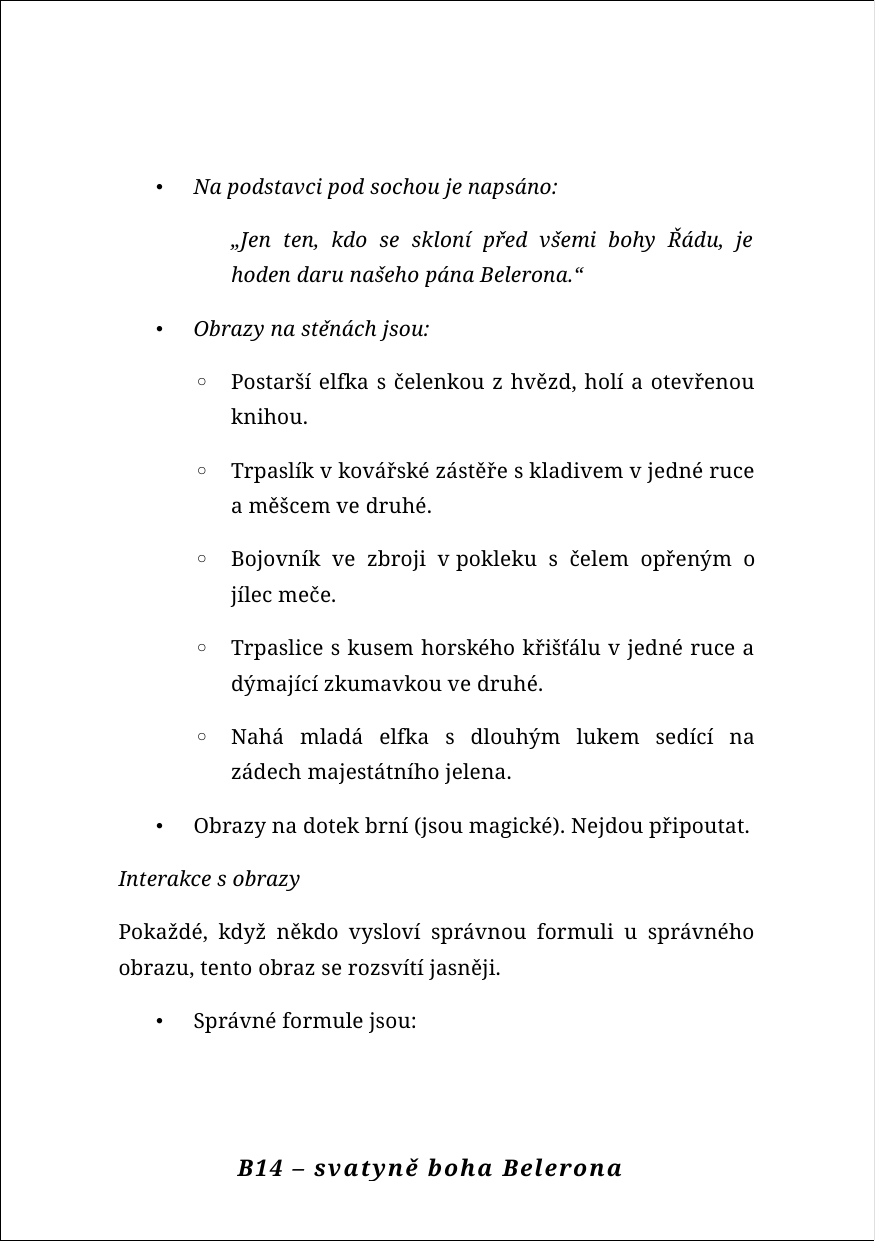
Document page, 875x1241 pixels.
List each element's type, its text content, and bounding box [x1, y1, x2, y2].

list Obrazy na dotek brní (jsou magické). Nejdou připoutat. [156, 811, 756, 839]
list Trpaslík v kovářské zástěře s kladivem v jedné ruce a měšcem ve druhé. [193, 456, 756, 520]
list Na podstavci pod sochou je napsáno: [156, 172, 756, 200]
list Obrazy na stěnách jsou: [156, 314, 756, 342]
list Trpaslice s kusem horského křišťálu v jedné ruce a dýmající zkumavkou ve druhé. [193, 633, 756, 697]
list „Jen ten, kdo se skloní před všemi bohy Řádu, je hoden daru našeho pána Belerona.“ [193, 225, 756, 289]
list Správné formule jsou: [156, 1006, 756, 1034]
list Postarší elfka s čelenkou z hvězd, holí a otevřenou knihou. [193, 367, 756, 431]
list Bojovník ve zbroji v pokleku s čelem opřeným o jílec meče. [193, 544, 756, 608]
list Nahá mladá elfka s dlouhým lukem sedící na zádech majestátního jelena. [193, 722, 756, 786]
text Pokaždé, když někdo vysloví správnou formuli u správného obrazu, tento obraz se rozsvítí jasněji. [118, 917, 756, 981]
text Interakce s obrazy [118, 864, 756, 892]
